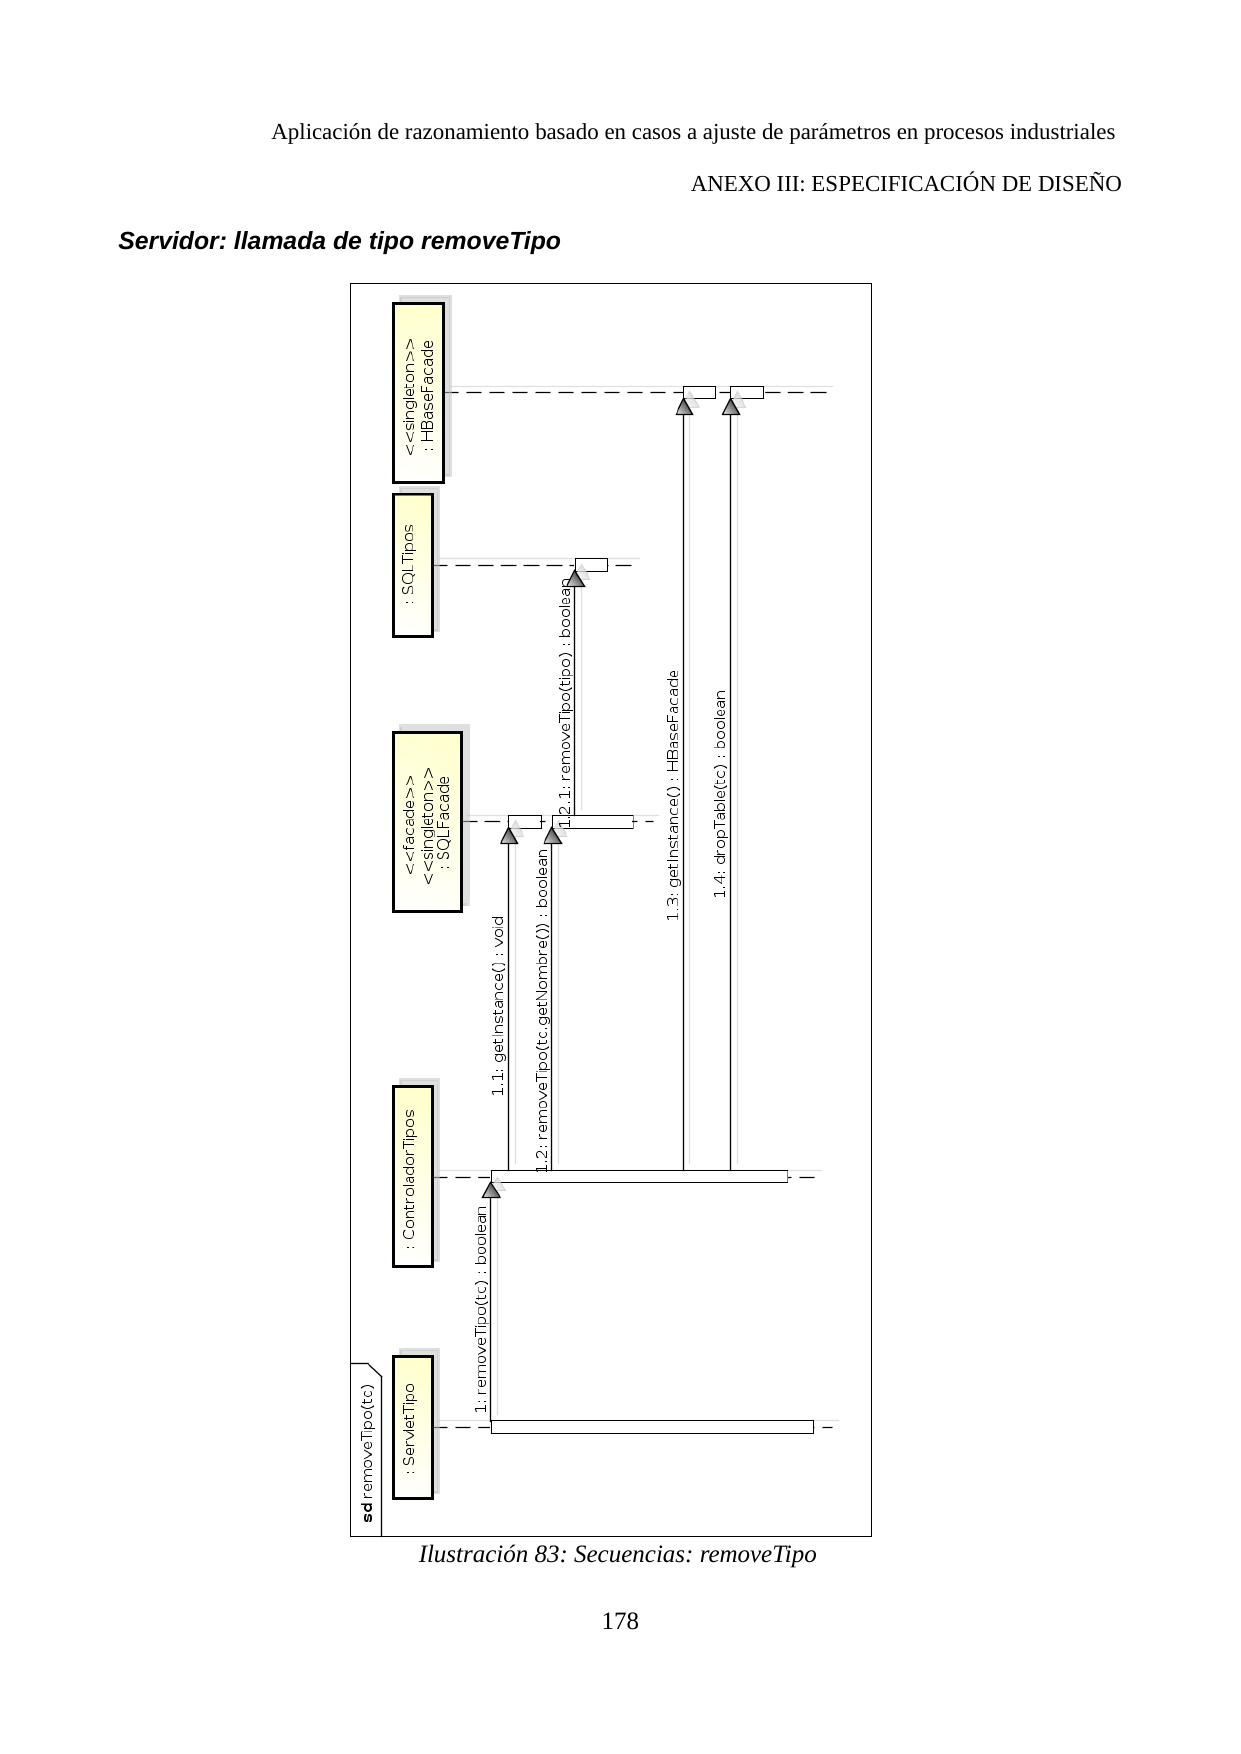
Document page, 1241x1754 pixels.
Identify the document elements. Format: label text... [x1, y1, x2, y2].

subtitle [346, 264, 891, 277]
list Ilustración 83: Secuencias: removeTipo [346, 1540, 891, 1568]
subtitle Servidor: llamada de tipo removeTipo [118, 226, 1122, 254]
picture [346, 280, 876, 1540]
